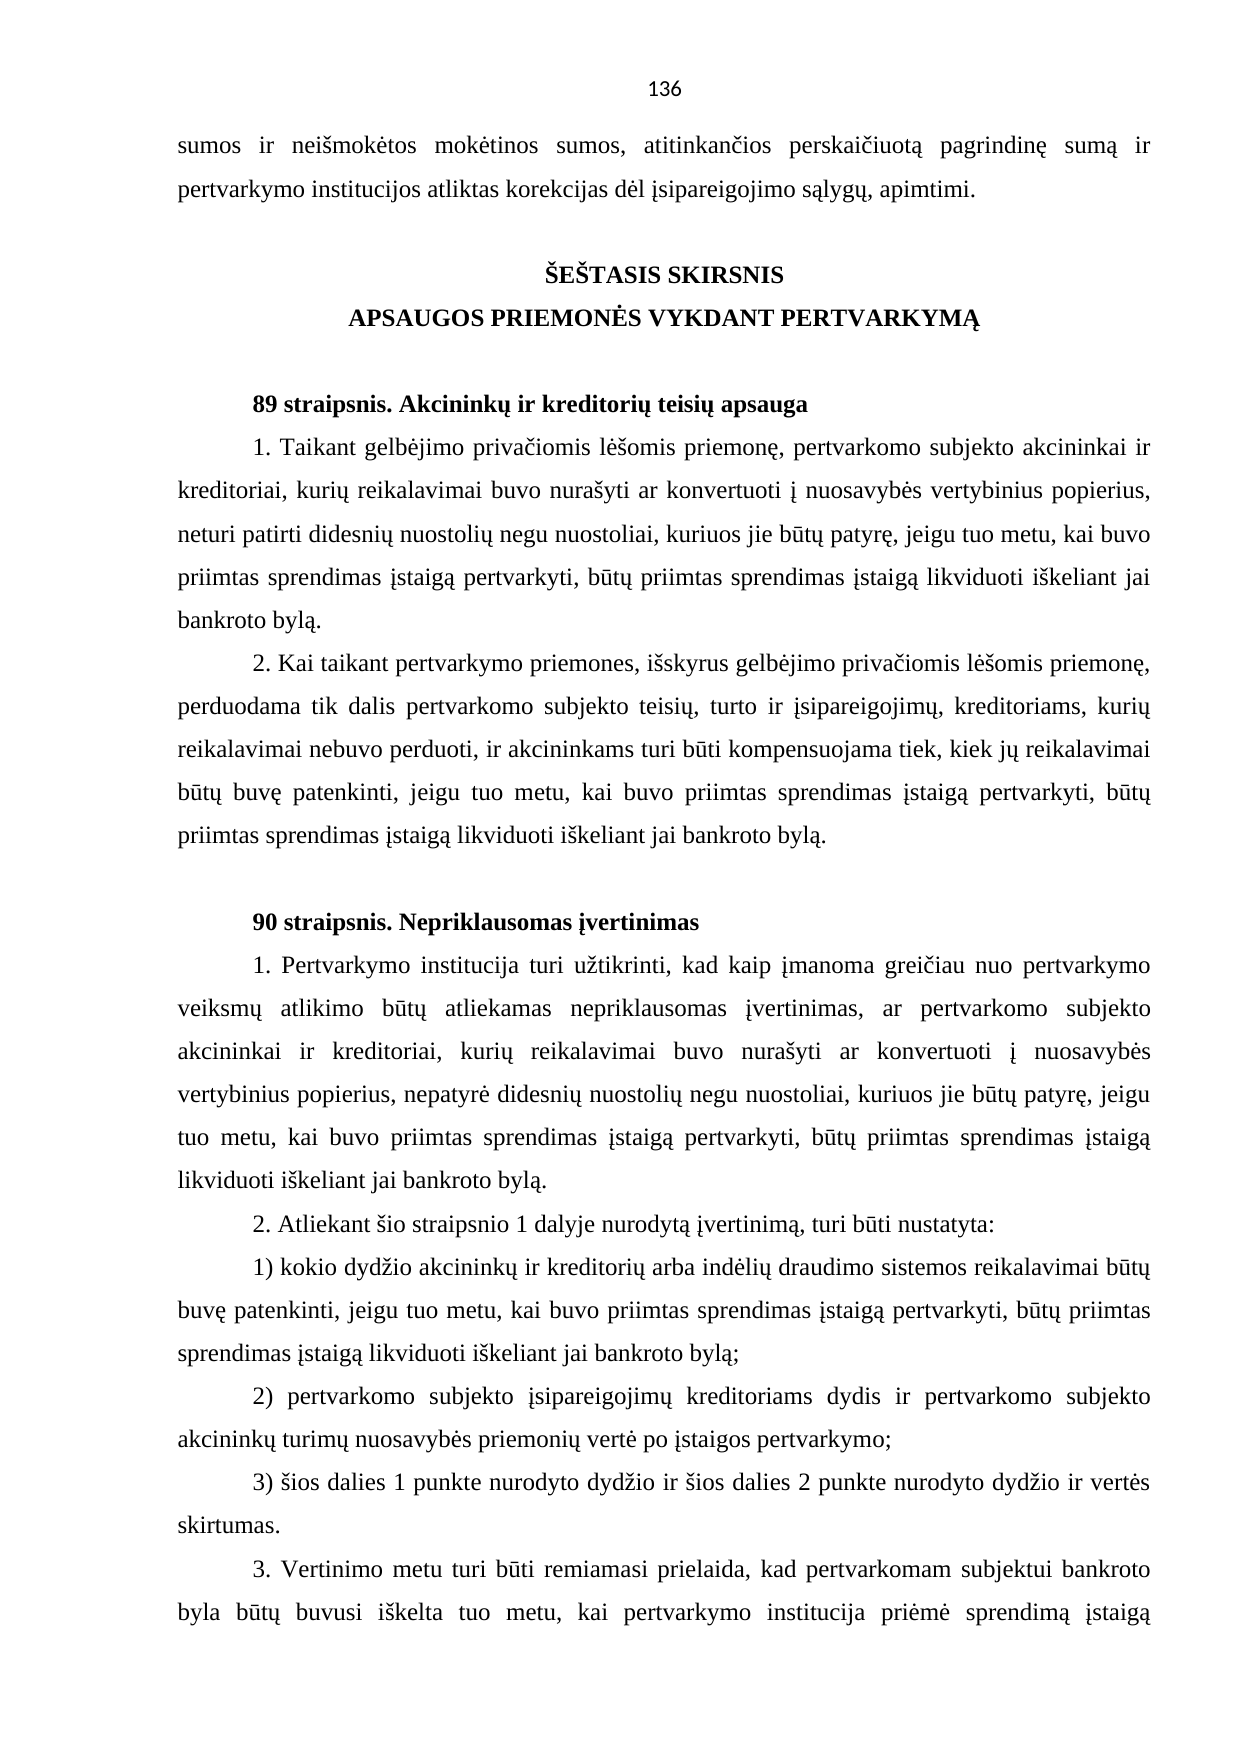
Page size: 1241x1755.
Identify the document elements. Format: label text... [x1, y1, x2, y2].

text 90 straipsnis. Nepriklausomas įvertinimas [177, 907, 1152, 936]
text 2) pertvarkomo subjekto įsipareigojimų kreditoriams dydis ir pertvarkomo subjekto akcininkų turimų nuosavybės priemonių vertė po įstaigos pertvarkymo; [177, 1381, 1152, 1453]
text APSAUGOS PRIEMONĖS VYKDANT PERTVARKYMĄ [177, 303, 1152, 332]
text 1) kokio dydžio akcininkų ir kreditorių arba indėlių draudimo sistemos reikalavimai būtų buvę patenkinti, jeigu tuo metu, kai buvo priimtas sprendimas įstaigą pertvarkyti, būtų priimtas sprendimas įstaigą likviduoti iškeliant jai bankroto bylą; [177, 1252, 1152, 1367]
text 2. Atliekant šio straipsnio 1 dalyje nurodytą įvertinimą, turi būti nustatyta: [177, 1209, 1152, 1237]
text 1. Pertvarkymo institucija turi užtikrinti, kad kaip įmanoma greičiau nuo pertvarkymo veiksmų atlikimo būtų atliekamas nepriklausomas įvertinimas, ar pertvarkomo subjekto akcininkai ir kreditoriai, kurių reikalavimai buvo nurašyti ar konvertuoti į nuosavybės vertybinius popierius, nepatyrė didesnių nuostolių negu nuostoliai, kuriuos jie būtų patyrę, jeigu tuo metu, kai buvo priimtas sprendimas įstaigą pertvarkyti, būtų priimtas sprendimas įstaigą likviduoti iškeliant jai bankroto bylą. [177, 950, 1152, 1194]
text 89 straipsnis. Akcininkų ir kreditorių teisių apsauga [177, 389, 1152, 418]
text 1. Taikant gelbėjimo privačiomis lėšomis priemonę, pertvarkomo subjekto akcininkai ir kreditoriai, kurių reikalavimai buvo nurašyti ar konvertuoti į nuosavybės vertybinius popierius, neturi patirti didesnių nuostolių negu nuostoliai, kuriuos jie būtų patyrę, jeigu tuo metu, kai buvo priimtas sprendimas įstaigą pertvarkyti, būtų priimtas sprendimas įstaigą likviduoti iškeliant jai bankroto bylą. [177, 432, 1152, 634]
text 2. Kai taikant pertvarkymo priemones, išskyrus gelbėjimo privačiomis lėšomis priemonę, perduodama tik dalis pertvarkomo subjekto teisių, turto ir įsipareigojimų, kreditoriams, kurių reikalavimai nebuvo perduoti, ir akcininkams turi būti kompensuojama tiek, kiek jų reikalavimai būtų buvę patenkinti, jeigu tuo metu, kai buvo priimtas sprendimas įstaigą pertvarkyti, būtų priimtas sprendimas įstaigą likviduoti iškeliant jai bankroto bylą. [177, 648, 1152, 849]
text 3. Vertinimo metu turi būti remiamasi prielaida, kad pertvarkomam subjektui bankroto byla būtų buvusi iškelta tuo metu, kai pertvarkymo institucija priėmė sprendimą įstaigą [177, 1554, 1152, 1626]
text sumos ir neišmokėtos mokėtinos sumos, atitinkančios perskaičiuotą pagrindinę sumą ir pertvarkymo institucijos atliktas korekcijas dėl įsipareigojimo sąlygų, apimtimi. [177, 131, 1152, 202]
text 3) šios dalies 1 punkte nurodyto dydžio ir šios dalies 2 punkte nurodyto dydžio ir vertės skirtumas. [177, 1467, 1152, 1539]
text ŠEŠTASIS SKIRSNIS [177, 260, 1152, 289]
